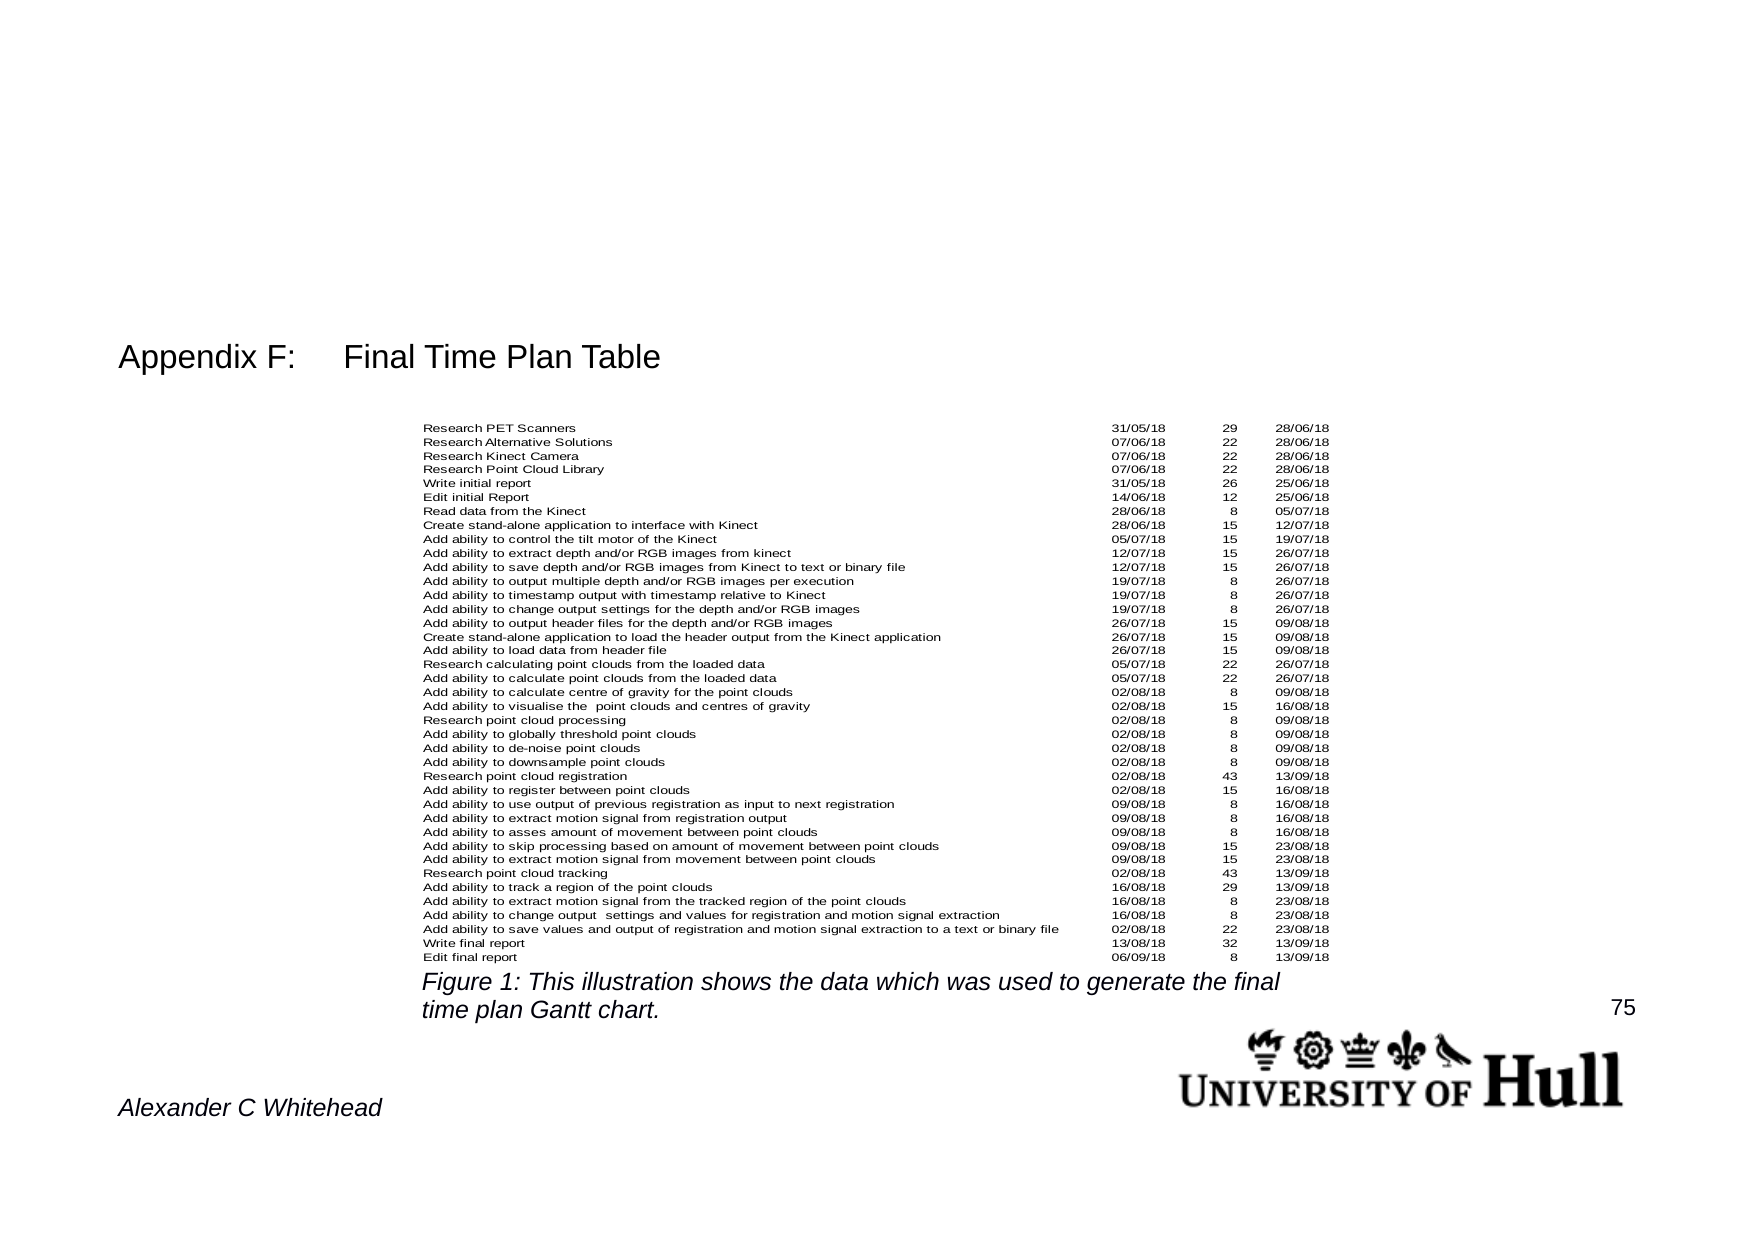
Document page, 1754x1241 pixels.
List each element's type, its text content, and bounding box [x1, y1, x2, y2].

picture [1172, 1020, 1632, 1117]
text Figure 1: This illustration shows the data which was used to generate the final time plan Gantt chart. [422, 422, 1332, 1024]
subtitle Final Time Plan Table [118, 337, 1636, 376]
